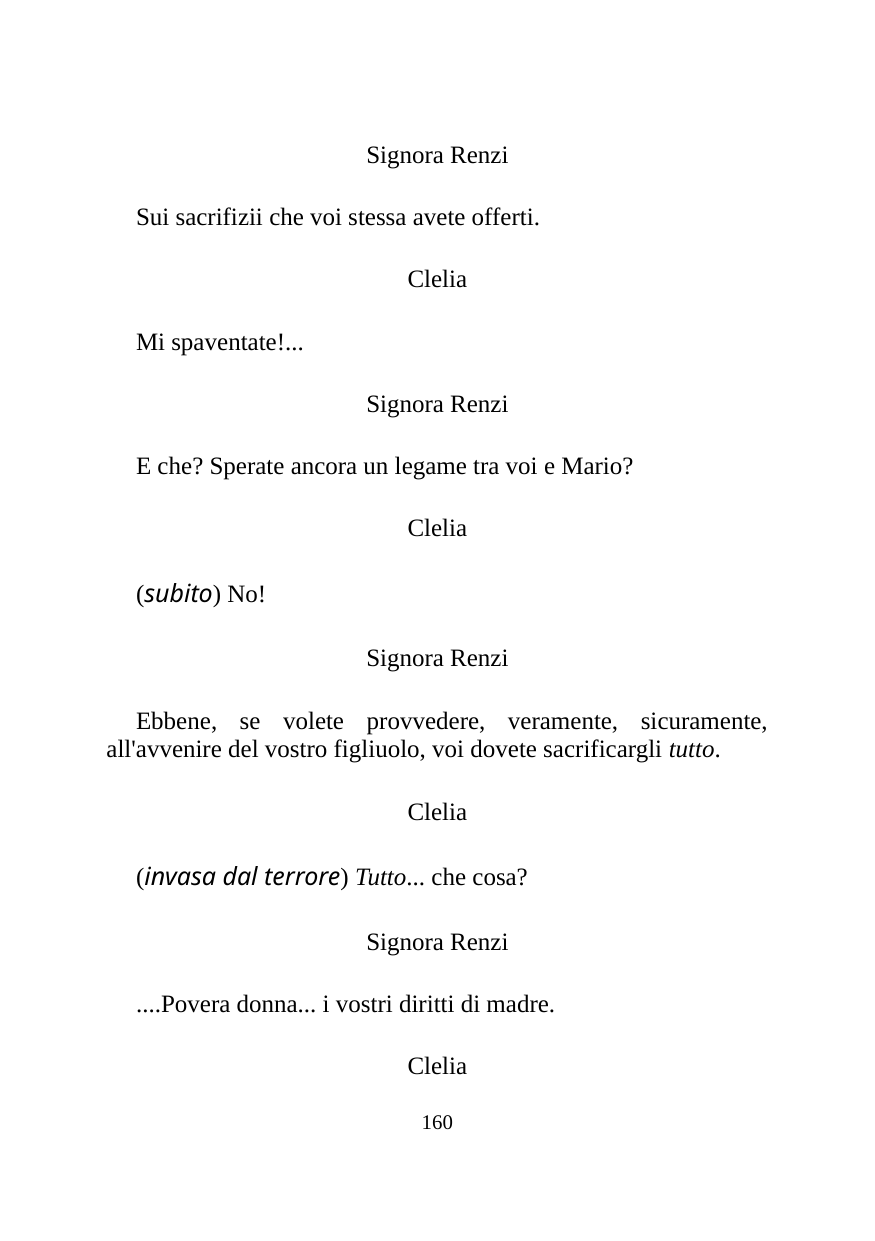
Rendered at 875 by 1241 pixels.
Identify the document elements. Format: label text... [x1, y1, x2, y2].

text Clelia [106, 513, 768, 542]
text Clelia [106, 1051, 768, 1080]
text Ebbene, se volete provvedere, veramente, sicuramente, all'avvenire del vostro figliuolo, voi dovete sacrificargli tutto. [106, 706, 768, 763]
text ....Povera donna... i vostri diritti di madre. [106, 989, 768, 1018]
text Clelia [106, 797, 768, 826]
text (invasa dal terrore) Tutto... che cosa? [106, 859, 768, 893]
text Signora Renzi [106, 643, 768, 672]
text Clelia [106, 264, 768, 293]
text Signora Renzi [106, 927, 768, 955]
text E che? Sperate ancora un legame tra voi e Mario? [106, 451, 768, 480]
text Signora Renzi [106, 140, 768, 168]
text Sui sacrifizii che voi stessa avete offerti. [106, 202, 768, 231]
text (subito) No! [106, 576, 768, 610]
text Signora Renzi [106, 389, 768, 418]
text Mi spaventate!... [106, 327, 768, 355]
